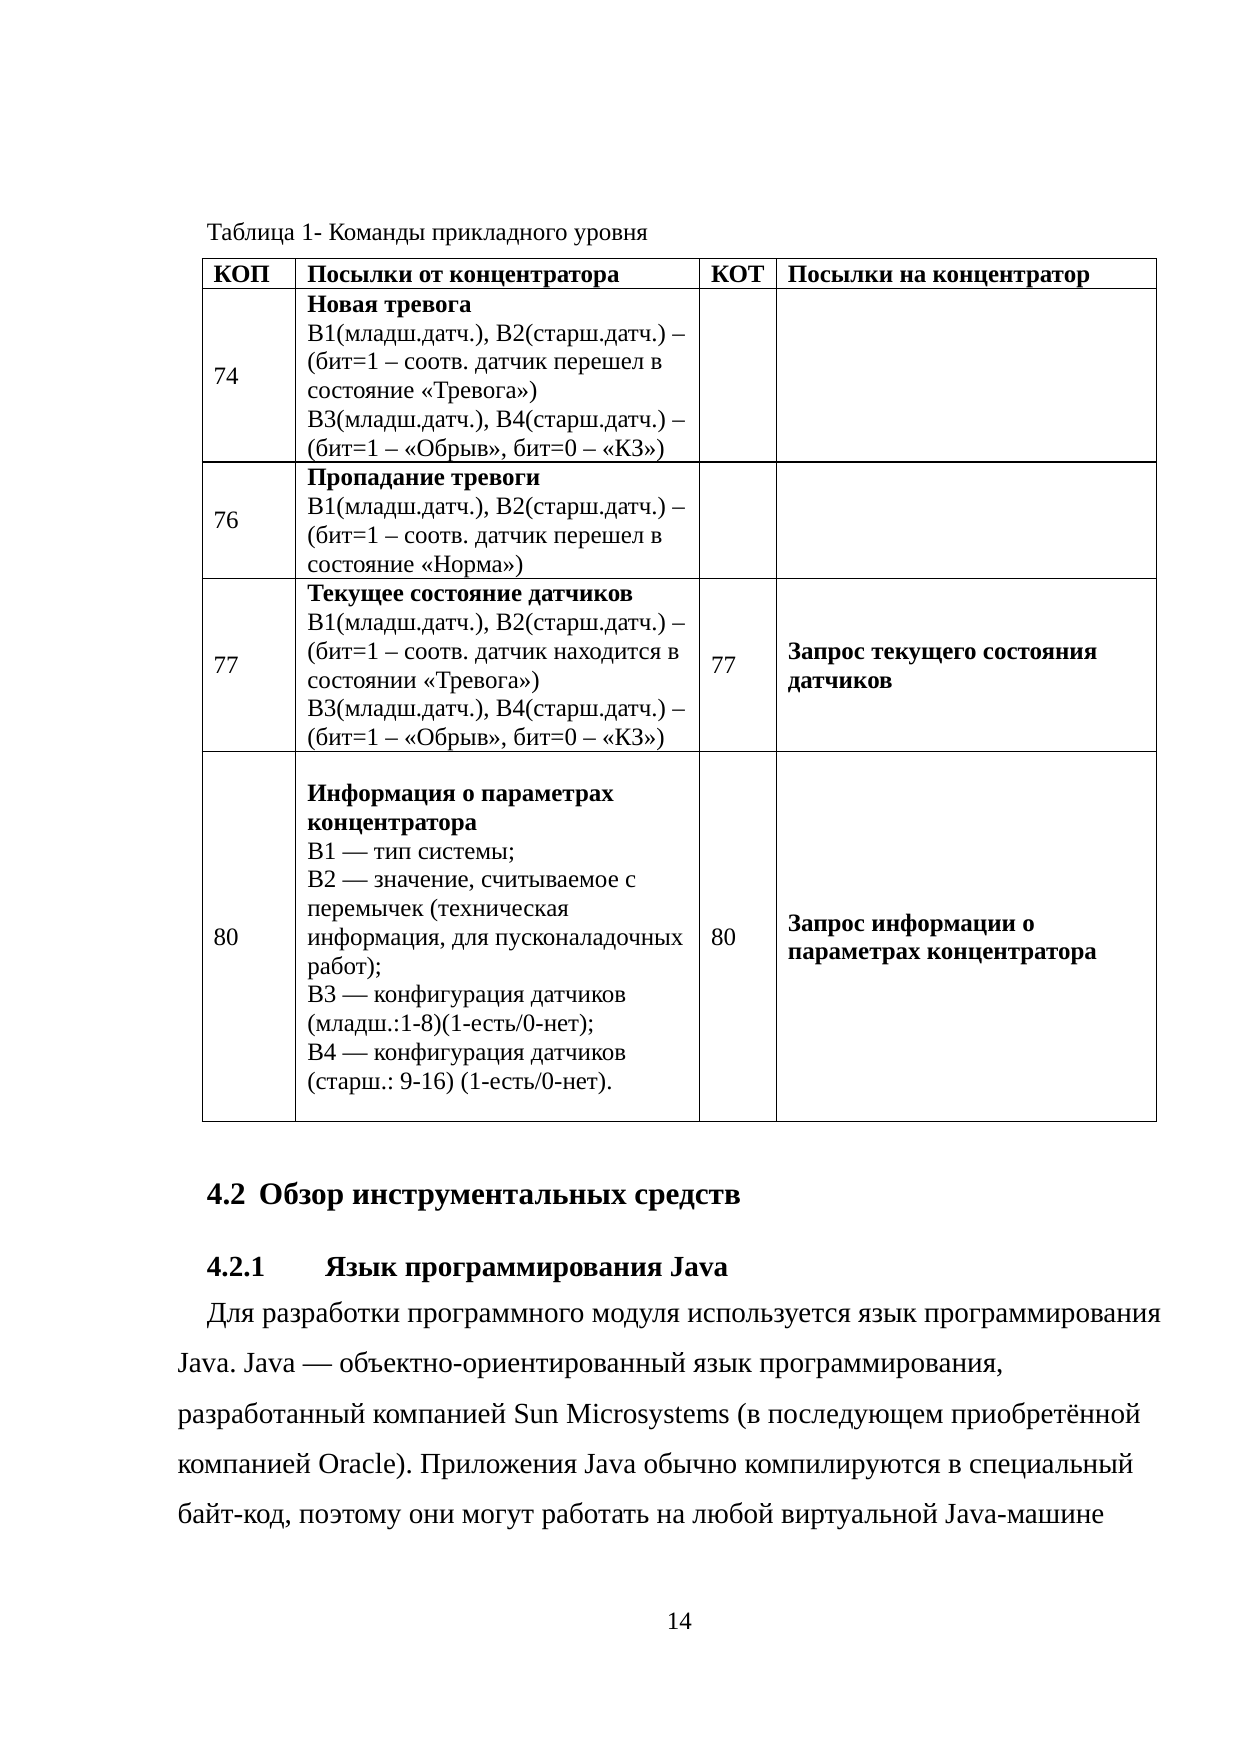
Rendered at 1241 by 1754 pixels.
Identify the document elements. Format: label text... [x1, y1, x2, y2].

table_cell [777, 289, 1156, 461]
table_header Посылки от концентратора [296, 259, 699, 288]
table_cell 80 [700, 752, 776, 1121]
table_cell 80 [203, 752, 295, 1121]
subtitle Обзор инструментальных средств [177, 1176, 1181, 1212]
table_cell 77 [700, 579, 776, 751]
table_cell [777, 463, 1156, 577]
table_header КОП [203, 259, 295, 288]
table_cell Текущее состояние датчиков В1(младш.датч.), В2(старш.датч.) – (бит=1 – соотв. датчик находится в состоянии «Тревога») В3(младш.датч.), В4(старш.датч.) – (бит=1 – «Обрыв», бит=0 – «КЗ») [296, 579, 699, 751]
text Для разработки программного модуля используется язык программирования Java. Java — объектно-ориентированный язык программирования, разработанный компанией Sun Microsystems (в последующем приобретённой компанией Oracle). Приложения Java обычно компилируются в специальный байт-код, поэтому они могут работать на любой виртуальной Java-машине [177, 1295, 1181, 1530]
text Таблица 1- Команды прикладного уровня [177, 217, 1181, 246]
table_cell Запрос информации о параметрах концентратора [777, 752, 1156, 1121]
table_cell [700, 463, 776, 577]
table_cell Информация о параметрах концентратора В1 — тип системы; В2 — значение, считываемое с перемычек (техническая информация, для пусконаладочных работ); В3 — конфигурация датчиков (младш.:1-8)(1-есть/0-нет); В4 — конфигурация датчиков (старш.: 9-16) (1-есть/0-нет). [296, 752, 699, 1121]
table_cell Новая тревога В1(младш.датч.), В2(старш.датч.) – (бит=1 – соотв. датчик перешел в состояние «Тревога») В3(младш.датч.), В4(старш.датч.) – (бит=1 – «Обрыв», бит=0 – «КЗ») [296, 289, 699, 461]
table_cell 76 [203, 463, 295, 577]
table_cell Пропадание тревоги В1(младш.датч.), В2(старш.датч.) – (бит=1 – соотв. датчик перешел в состояние «Норма») [296, 463, 699, 577]
subtitle Язык программирования Java [177, 1249, 1181, 1283]
table_cell [700, 289, 776, 461]
table_header Посылки на концентратор [777, 259, 1156, 288]
table_header КОТ [700, 259, 776, 288]
table_cell Запрос текущего состояния датчиков [777, 579, 1156, 751]
table_cell 77 [203, 579, 295, 751]
table_cell 74 [203, 289, 295, 461]
